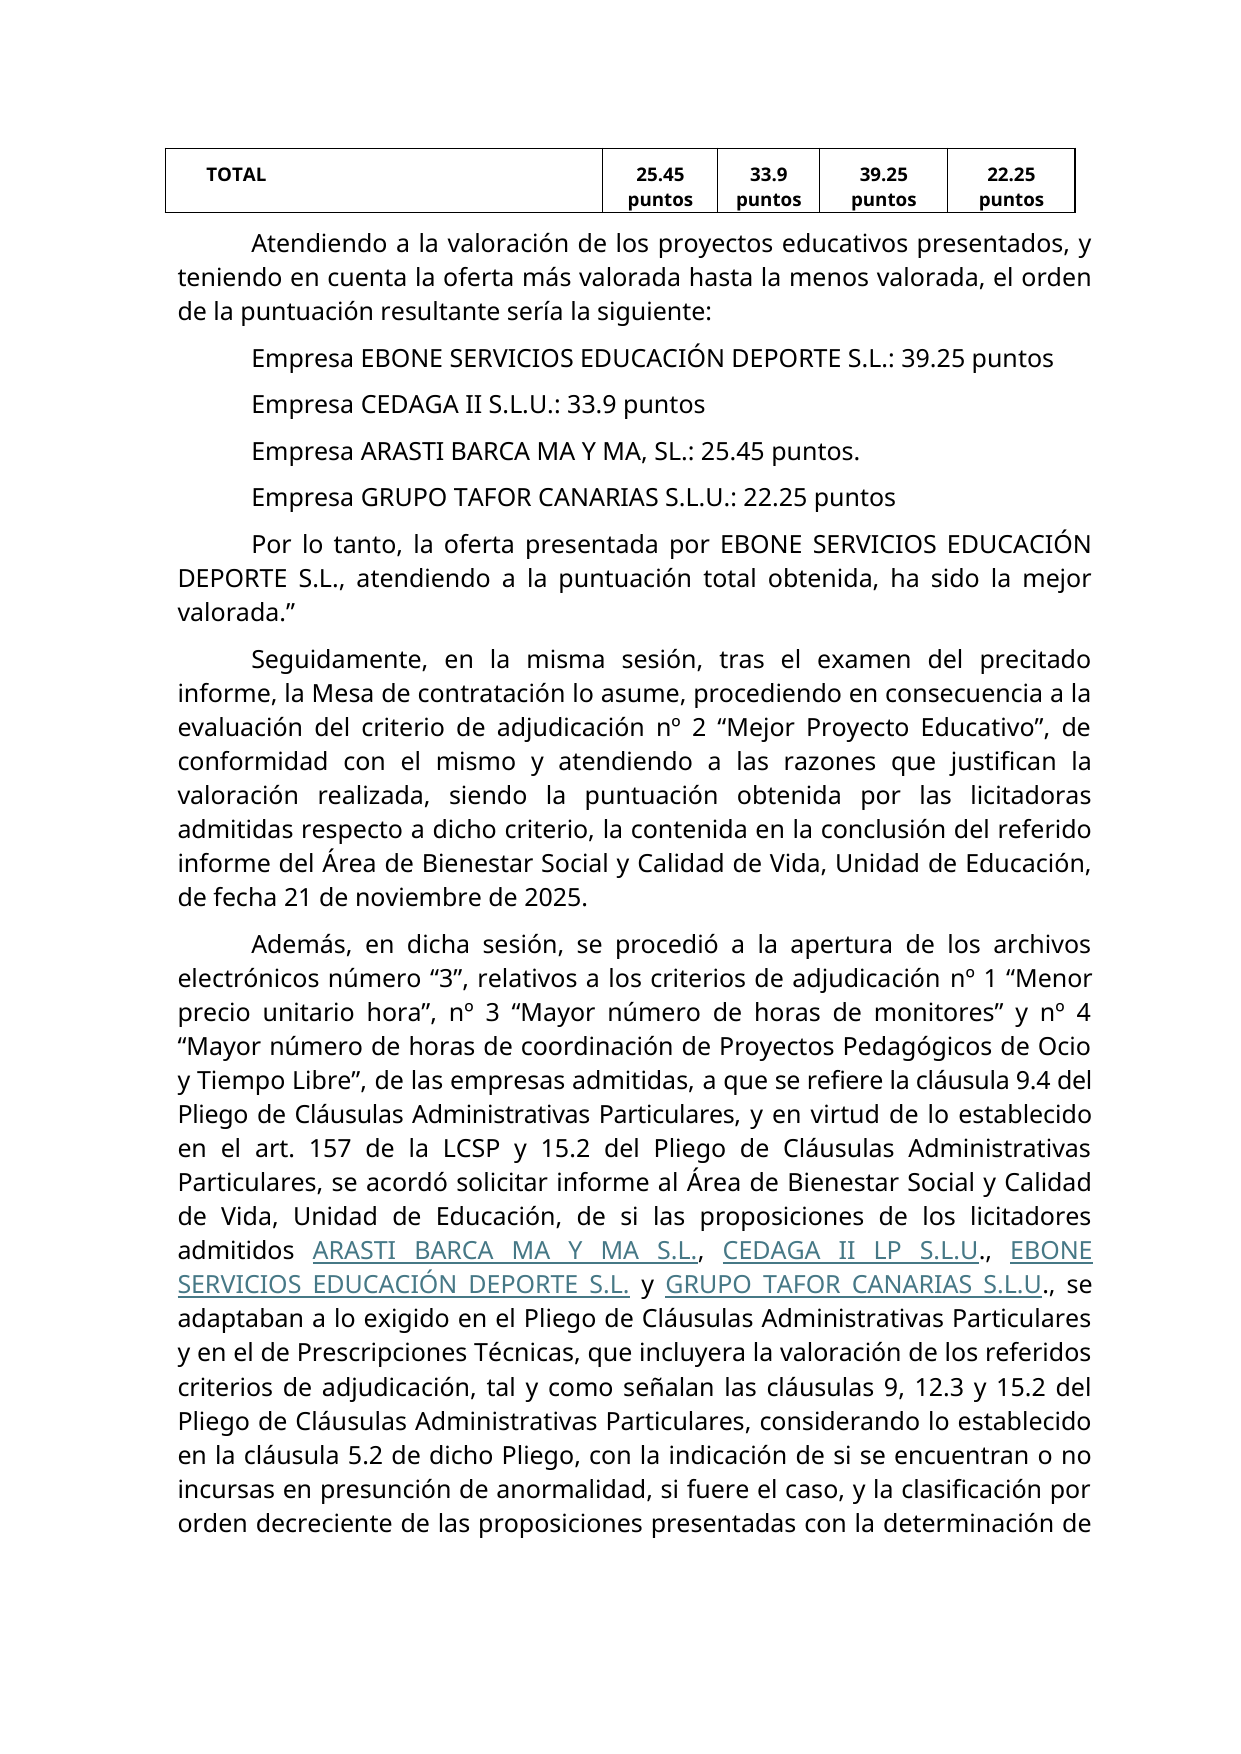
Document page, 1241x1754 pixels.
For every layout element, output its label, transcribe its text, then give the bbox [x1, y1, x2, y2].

text Empresa GRUPO TAFOR CANARIAS S.L.U.: 22.25 puntos [177, 480, 1093, 514]
text Por lo tanto, la oferta presentada por EBONE SERVICIOS EDUCACIÓN DEPORTE S.L., atendiendo a la puntuación total obtenida, ha sido la mejor valorada.” [177, 527, 1093, 629]
table_cell 22.25 puntos [948, 149, 1074, 212]
table_cell 39.25 puntos [820, 149, 947, 212]
table_cell 25.45 puntos [603, 149, 717, 212]
text Atendiendo a la valoración de los proyectos educativos presentados, y teniendo en cuenta la oferta más valorada hasta la menos valorada, el orden de la puntuación resultante sería la siguiente: [177, 226, 1093, 328]
text Empresa ARASTI BARCA MA Y MA, SL.: 25.45 puntos. [177, 433, 1093, 468]
text Seguidamente, en la misma sesión, tras el examen del precitado informe, la Mesa de contratación lo asume, procediendo en consecuencia a la evaluación del criterio de adjudicación nº 2 “Mejor Proyecto Educativo”, de conformidad con el mismo y atendiendo a las razones que justifican la valoración realizada, siendo la puntuación obtenida por las licitadoras admitidas respecto a dicho criterio, la contenida en la conclusión del referido informe del Área de Bienestar Social y Calidad de Vida, Unidad de Educación, de fecha 21 de noviembre de 2025. [177, 641, 1093, 914]
text Empresa EBONE SERVICIOS EDUCACIÓN DEPORTE S.L.: 39.25 puntos [177, 340, 1093, 374]
table_cell TOTAL [166, 149, 602, 212]
text Además, en dicha sesión, se procedió a la apertura de los archivos electrónicos número “3”, relativos a los criterios de adjudicación nº 1 “Menor precio unitario hora”, nº 3 “Mayor número de horas de monitores” y nº 4 “Mayor número de horas de coordinación de Proyectos Pedagógicos de Ocio y Tiempo Libre”, de las empresas admitidas, a que se refiere la cláusula 9.4 del Pliego de Cláusulas Administrativas Particulares, y en virtud de lo establecido en el art. 157 de la LCSP y 15.2 del Pliego de Cláusulas Administrativas Particulares, se acordó solicitar informe al Área de Bienestar Social y Calidad de Vida, Unidad de Educación, de si las proposiciones de los licitadores admitidos ARASTI BARCA MA Y MA S.L., CEDAGA II LP S.L.U., EBONE SERVICIOS EDUCACIÓN DEPORTE S.L. y GRUPO TAFOR CANARIAS S.L.U., se adaptaban a lo exigido en el Pliego de Cláusulas Administrativas Particulares y en el de Prescripciones Técnicas, que incluyera la valoración de los referidos criterios de adjudicación, tal y como señalan las cláusulas 9, 12.3 y 15.2 del Pliego de Cláusulas Administrativas Particulares, considerando lo establecido en la cláusula 5.2 de dicho Pliego, con la indicación de si se encuentran o no incursas en presunción de anormalidad, si fuere el caso, y la clasificación por orden decreciente de las proposiciones presentadas con la determinación de [177, 926, 1093, 1539]
table_cell 33.9 puntos [718, 149, 819, 212]
text Empresa CEDAGA II S.L.U.: 33.9 puntos [177, 387, 1093, 421]
